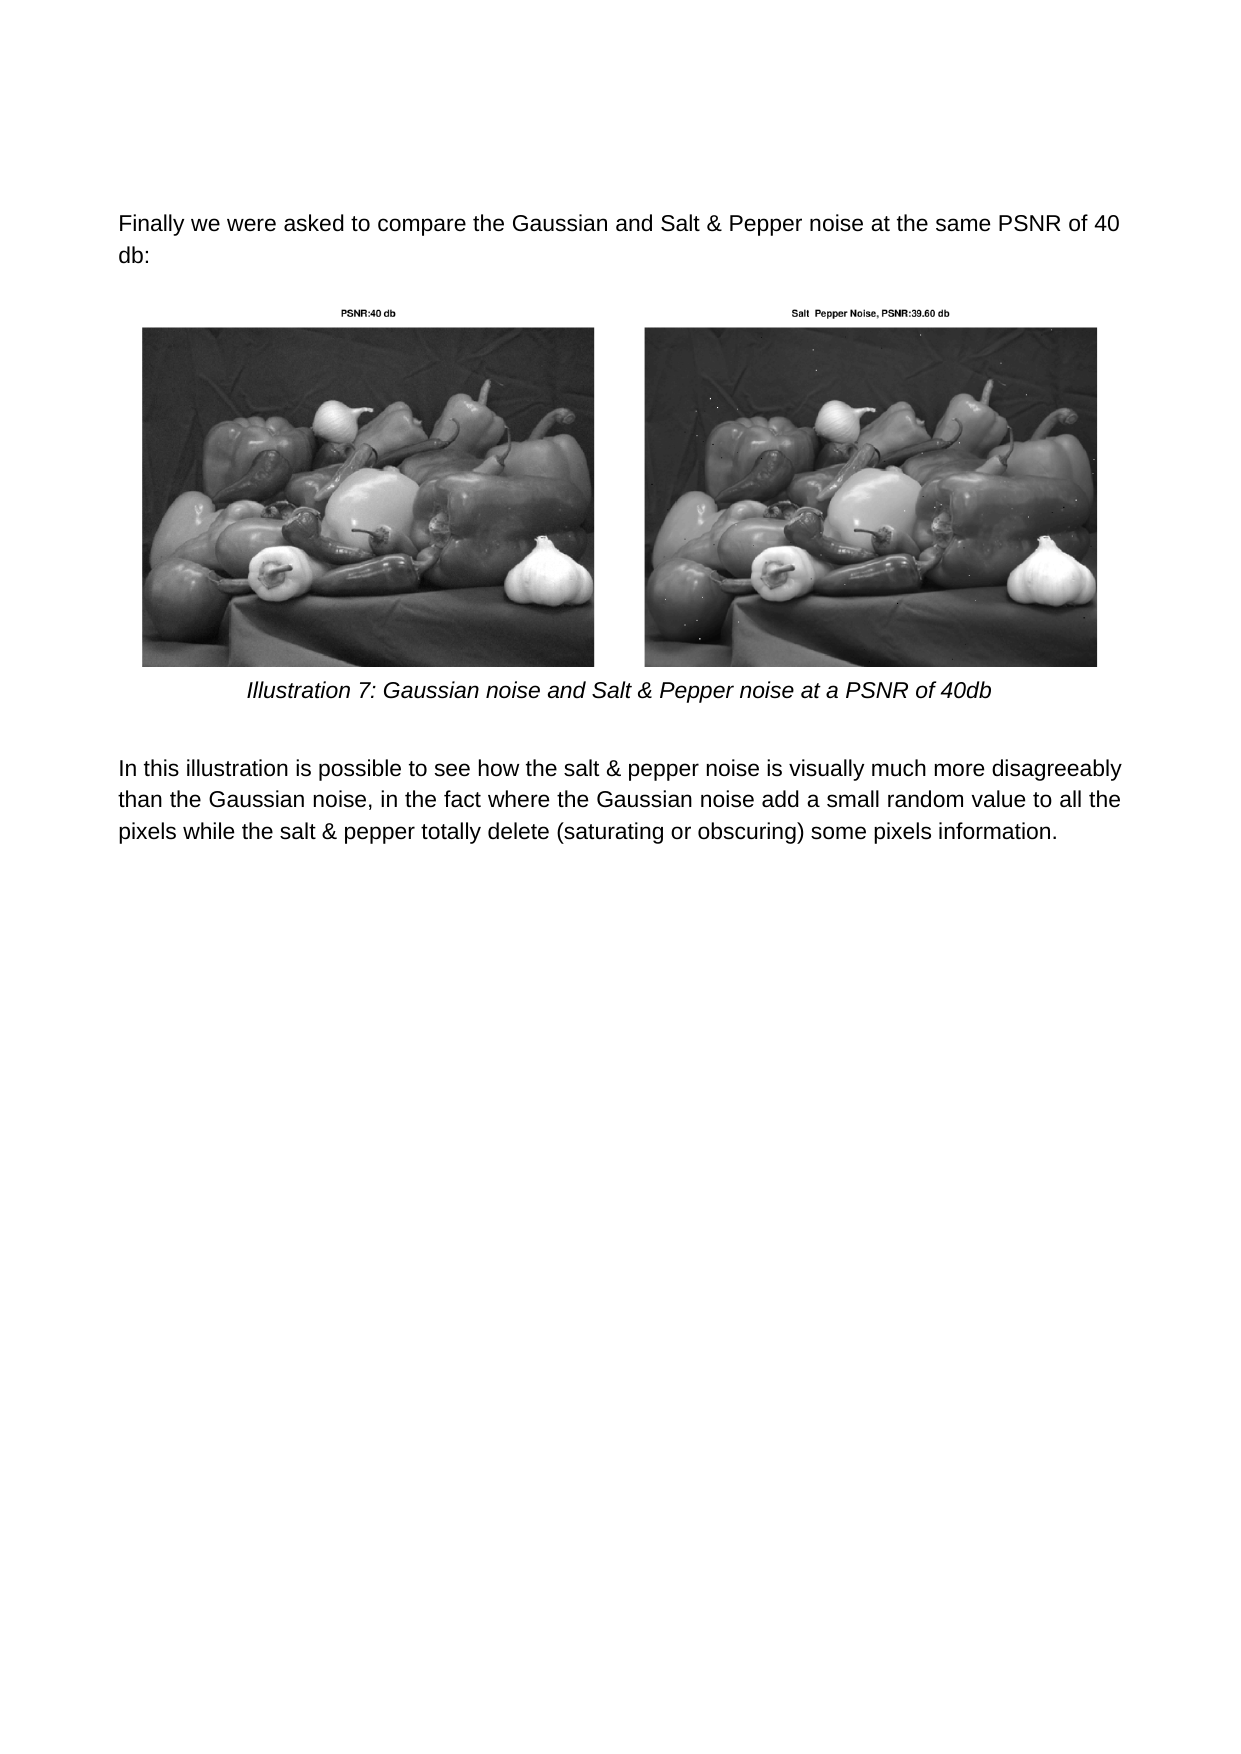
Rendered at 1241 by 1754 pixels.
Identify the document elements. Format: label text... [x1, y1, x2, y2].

text Finally we were asked to compare the Gaussian and Salt & Pepper noise at the same PSNR of 40 db: [118, 210, 1122, 268]
text Illustration 7: Gaussian noise and Salt & Pepper noise at a PSNR of 40db [118, 677, 1122, 703]
picture [118, 300, 1123, 677]
text In this illustration is possible to see how the salt & pepper noise is visually much more disagreeably than the Gaussian noise, in the fact where the Gaussian noise add a small random value to all the pixels while the salt & pepper totally delete (saturating or obscuring) some pixels information. [118, 755, 1122, 844]
